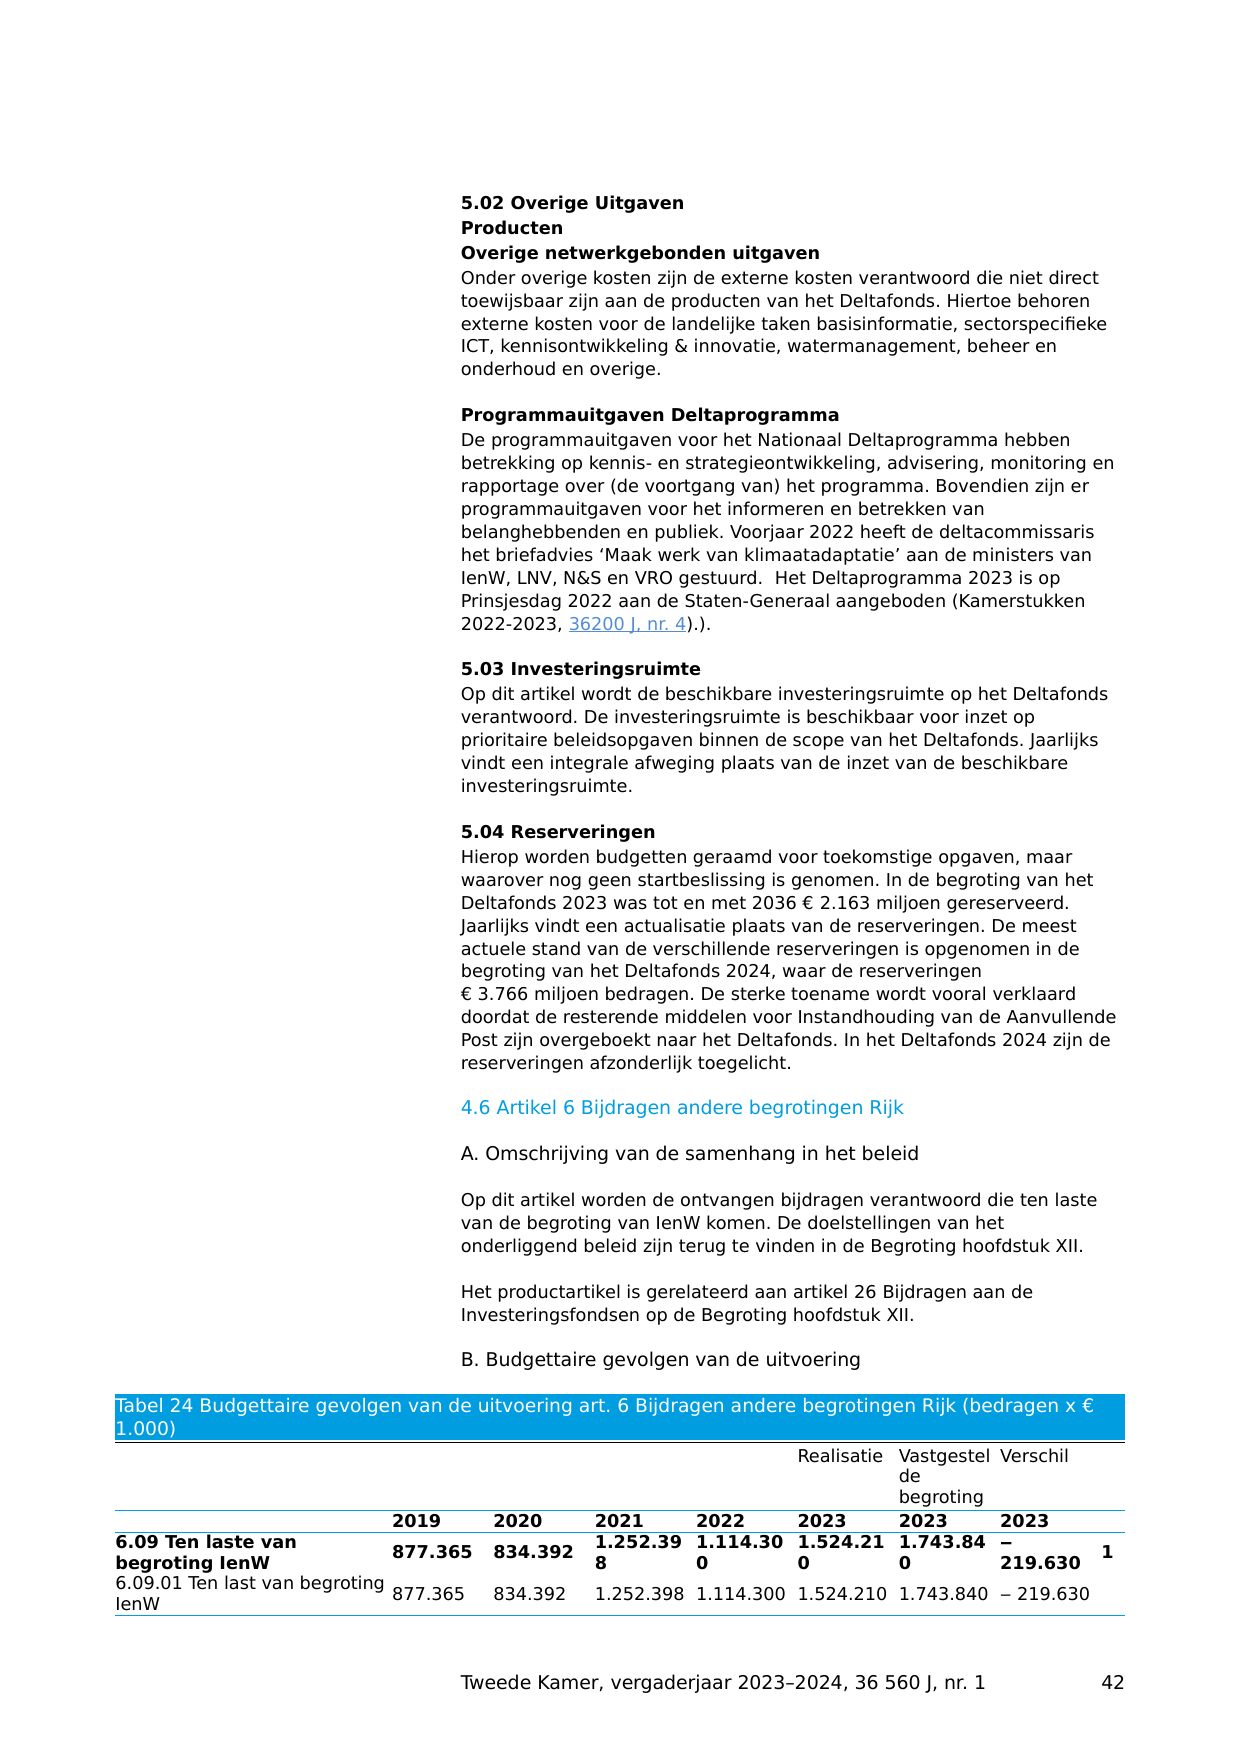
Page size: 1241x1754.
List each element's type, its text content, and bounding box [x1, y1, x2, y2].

table_cell 2020 [490, 1511, 592, 1532]
text Onder overige kosten zijn de externe kosten verantwoord die niet direct toewijsbaar zijn aan de producten van het Deltafonds. Hiertoe behoren externe kosten voor de landelijke taken basisinformatie, sectorspecifieke ICT, kennisontwikkeling & innovatie, watermanagement, beheer en onderhoud en overige. [461, 266, 1125, 380]
text Producten [461, 216, 1125, 239]
table_cell 2023 [997, 1511, 1098, 1532]
table_cell [1098, 1511, 1125, 1532]
title B. Budgettaire gevolgen van de uitvoering [461, 1349, 1125, 1371]
text Hierop worden budgetten geraamd voor toekomstige opgaven, maar waarover nog geen startbeslissing is genomen. In de begroting van het Deltafonds 2023 was tot en met 2036 € 2.163 miljoen gereserveerd. Jaarlijks vindt een actualisatie plaats van de reserveringen. De meest actuele stand van de verschillende reserveringen is opgenomen in de begroting van het Deltafonds 2024, waar de reserveringen € 3.766 miljoen bedragen. De sterke toename wordt vooral verklaard doordat de resterende middelen voor Instandhouding van de Aanvullende Post zijn overgeboekt naar het Deltafonds. In het Deltafonds 2024 zijn de reserveringen afzonderlijk toegelicht. [461, 845, 1125, 1074]
text 5.02 Overige Uitgaven [461, 191, 1125, 214]
table_cell [115, 1511, 389, 1532]
text De programmauitgaven voor het Nationaal Deltaprogramma hebben betrekking op kennis- en strategieontwikkeling, advisering, monitoring en rapportage over (de voortgang van) het programma. Bovendien zijn er programmauitgaven voor het informeren en betrekken van belanghebbenden en publiek. Voorjaar 2022 heeft de deltacommissaris het briefadvies ‘Maak werk van klimaatadaptatie’ aan de ministers van IenW, LNV, N&S en VRO gestuurd. Het Deltaprogramma 2023 is op Prinsjesdag 2022 aan de Staten-Generaal aangeboden (Kamerstukken 2022-2023, 36200 J, nr. 4).). [461, 428, 1125, 634]
table_cell Vastgestelde begroting [896, 1443, 997, 1510]
table_cell 1 [1098, 1533, 1125, 1573]
table_cell ‒ 219.630 [997, 1573, 1098, 1614]
table_cell 2023 [896, 1511, 997, 1532]
table_cell 2021 [592, 1511, 693, 1532]
table_cell [389, 1443, 490, 1510]
table_cell [115, 1443, 389, 1510]
table_cell 6.09 Ten laste van begroting IenW [115, 1533, 389, 1573]
text Programmauitgaven Deltaprogramma [461, 403, 1125, 426]
table_cell 2022 [693, 1511, 794, 1532]
table_cell [490, 1443, 592, 1510]
table_cell [693, 1443, 794, 1510]
table_cell [592, 1443, 693, 1510]
title 4.6 Artikel 6 Bijdragen andere begrotingen Rijk [461, 1097, 1125, 1119]
table_cell 1.743.840 [896, 1573, 997, 1614]
table_cell [1098, 1573, 1125, 1614]
table_cell 1.114.300 [693, 1533, 794, 1573]
table_cell 834.392 [490, 1533, 592, 1573]
table_cell 877.365 [389, 1573, 490, 1614]
table_cell 1.252.398 [592, 1533, 693, 1573]
text Op dit artikel worden de ontvangen bijdragen verantwoord die ten laste van de begroting van IenW komen. De doelstellingen van het onderliggend beleid zijn terug te vinden in de Begroting hoofdstuk XII. [461, 1188, 1125, 1257]
table_cell Verschil [997, 1443, 1098, 1510]
table_cell 1.114.300 [693, 1573, 794, 1614]
table_cell 6.09.01 Ten last van begroting IenW [115, 1573, 389, 1614]
text Overige netwerkgebonden uitgaven [461, 241, 1125, 264]
table_cell 2023 [794, 1511, 896, 1532]
table_cell [1098, 1443, 1125, 1510]
table_cell 1.743.840 [896, 1533, 997, 1573]
table_cell 834.392 [490, 1573, 592, 1614]
table_cell 877.365 [389, 1533, 490, 1573]
title A. Omschrijving van de samenhang in het beleid [461, 1143, 1125, 1164]
table_cell ‒ 219.630 [997, 1533, 1098, 1573]
table_cell Realisatie [794, 1443, 896, 1510]
table_cell 2019 [389, 1511, 490, 1532]
table_cell 1.524.210 [794, 1573, 896, 1614]
text 5.04 Reserveringen [461, 820, 1125, 843]
table_cell 1.252.398 [592, 1573, 693, 1614]
table_cell 1.524.210 [794, 1533, 896, 1573]
text Het productartikel is gerelateerd aan artikel 26 Bijdragen aan de Investeringsfondsen op de Begroting hoofdstuk XII. [461, 1280, 1125, 1326]
text Op dit artikel wordt de beschikbare investeringsruimte op het Deltafonds verantwoord. De investeringsruimte is beschikbaar voor inzet op prioritaire beleidsopgaven binnen de scope van het Deltafonds. Jaarlijks vindt een integrale afweging plaats van de inzet van de beschikbare investeringsruimte. [461, 682, 1125, 797]
text 5.03 Investeringsruimte [461, 657, 1125, 680]
